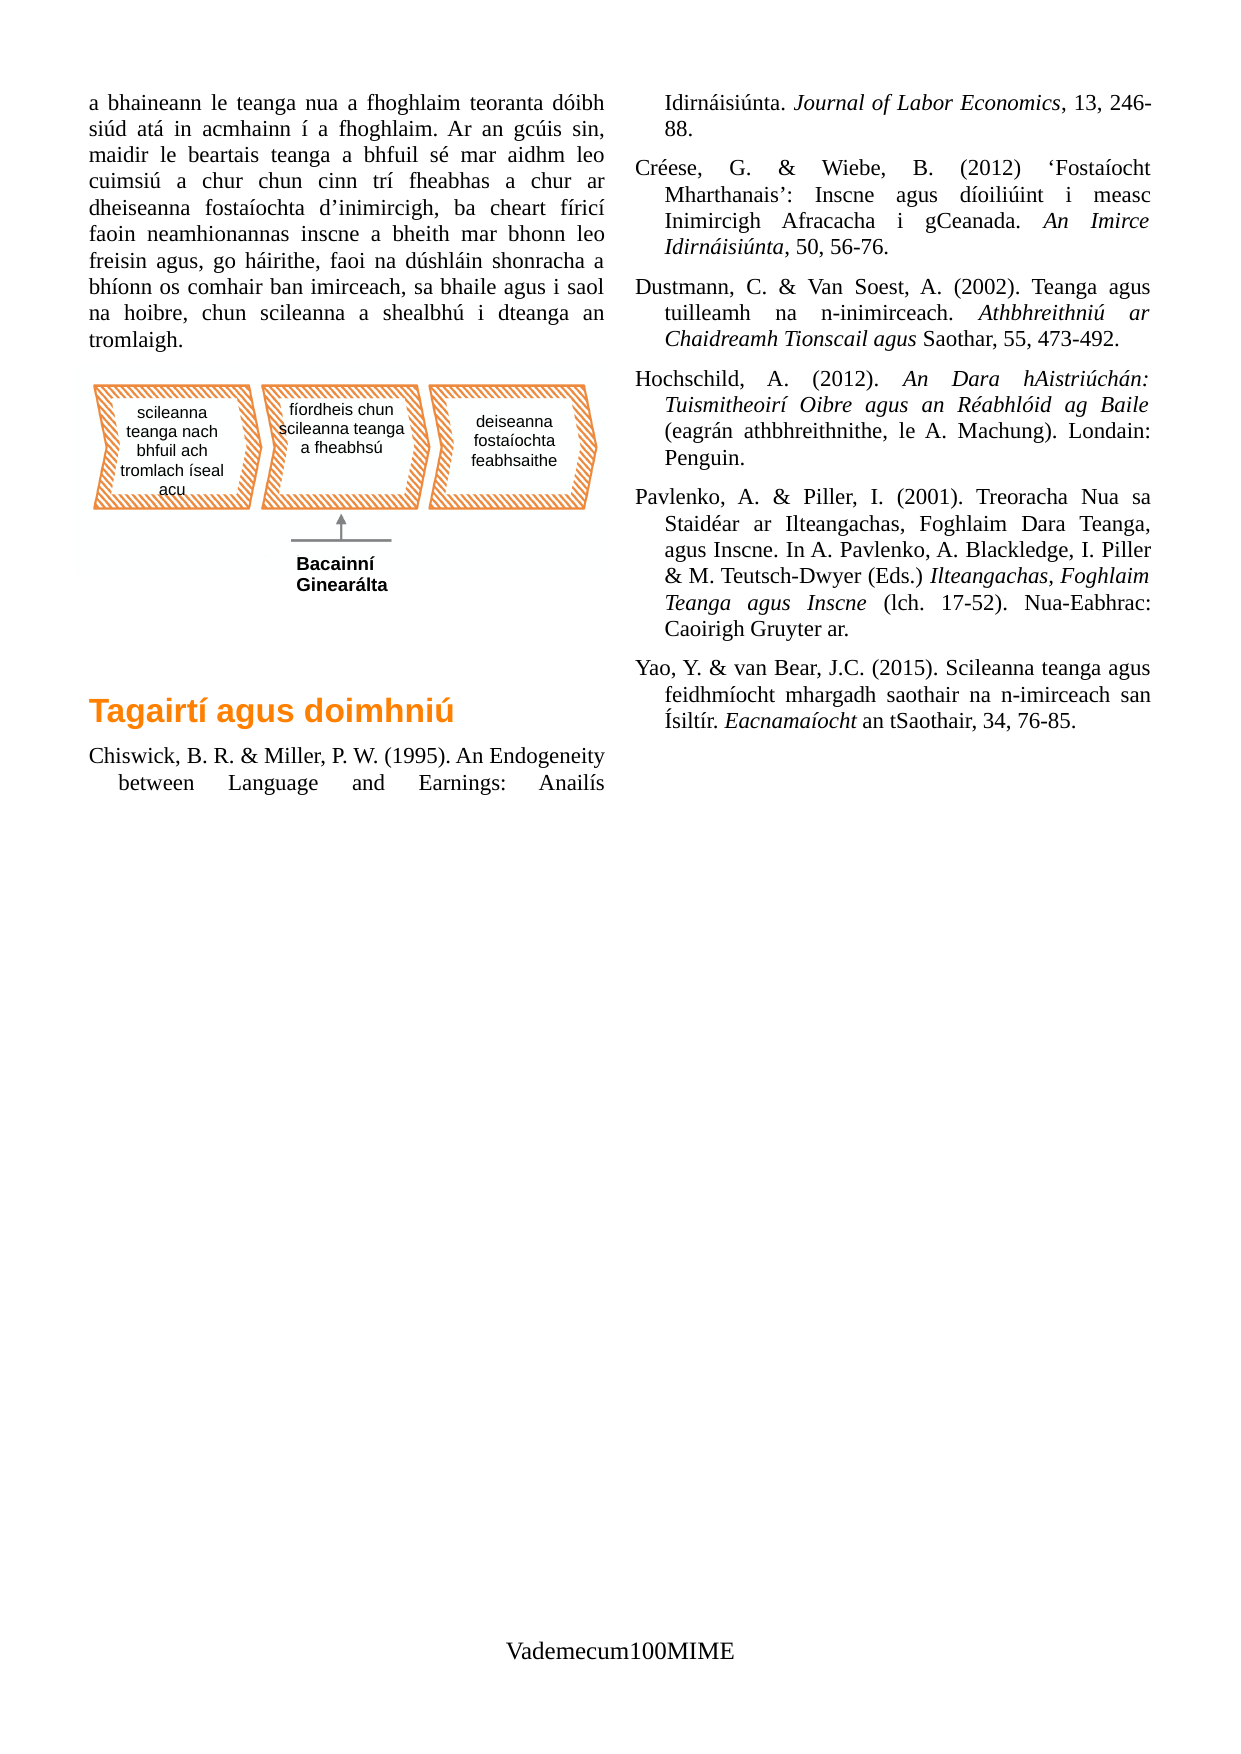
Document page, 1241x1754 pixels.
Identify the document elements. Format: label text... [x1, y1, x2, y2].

text Yao, Y. & van Bear, J.C. (2015). Scileanna teanga agus feidhmíocht mhargadh saothair na n-imirceach san Ísiltír. Eacnamaíocht an tSaothair, 34, 76-85. [635, 654, 1152, 733]
text Dustmann, C. & Van Soest, A. (2002). Teanga agus tuilleamh na n-inimirceach. Athbhreithniú ar Chaidreamh Tionscail agus Saothar, 55, 473-492. [635, 273, 1152, 352]
text Pavlenko, A. & Piller, I. (2001). Treoracha Nua sa Staidéar ar Ilteangachas, Foghlaim Dara Teanga, agus Inscne. In A. Pavlenko, A. Blackledge, I. Piller & M. Teutsch-Dwyer (Eds.) Ilteangachas, Foghlaim Teanga agus Inscne (lch. 17-52). Nua-Eabhrac: Caoirigh Gruyter ar. [635, 483, 1152, 641]
text Chiswick, B. R. & Miller, P. W. (1995). An Endogeneity between Language and Earnings: Anailís [88, 742, 605, 795]
picture [75, 365, 607, 575]
text Idirnáisiúnta. Journal of Labor Economics, 13, 246-88. [635, 88, 1152, 141]
subtitle Tagairtí agus doimhniú [88, 691, 605, 730]
text a bhaineann le teanga nua a fhoghlaim teoranta dóibh siúd atá in acmhainn í a fhoghlaim. Ar an gcúis sin, maidir le beartais teanga a bhfuil sé mar aidhm leo cuimsiú a chur chun cinn trí fheabhas a chur ar dheiseanna fostaíochta d’inimircigh, ba cheart fíricí faoin neamhionannas inscne a bheith mar bhonn leo freisin agus, go háirithe, faoi na dúshláin shonracha a bhíonn os comhair ban imirceach, sa bhaile agus i saol na hoibre, chun scileanna a shealbhú i dteanga an tromlaigh. [88, 88, 605, 352]
text Créese, G. & Wiebe, B. (2012) ‘Fostaíocht Mharthanais’: Inscne agus díoiliúint i measc Inimircigh Afracacha i gCeanada. An Imirce Idirnáisiúnta, 50, 56-76. [635, 154, 1152, 260]
text Hochschild, A. (2012). An Dara hAistriúchán: Tuismitheoirí Oibre agus an Réabhlóid ag Baile (eagrán athbhreithnithe, le A. Machung). Londain: Penguin. [635, 365, 1152, 470]
